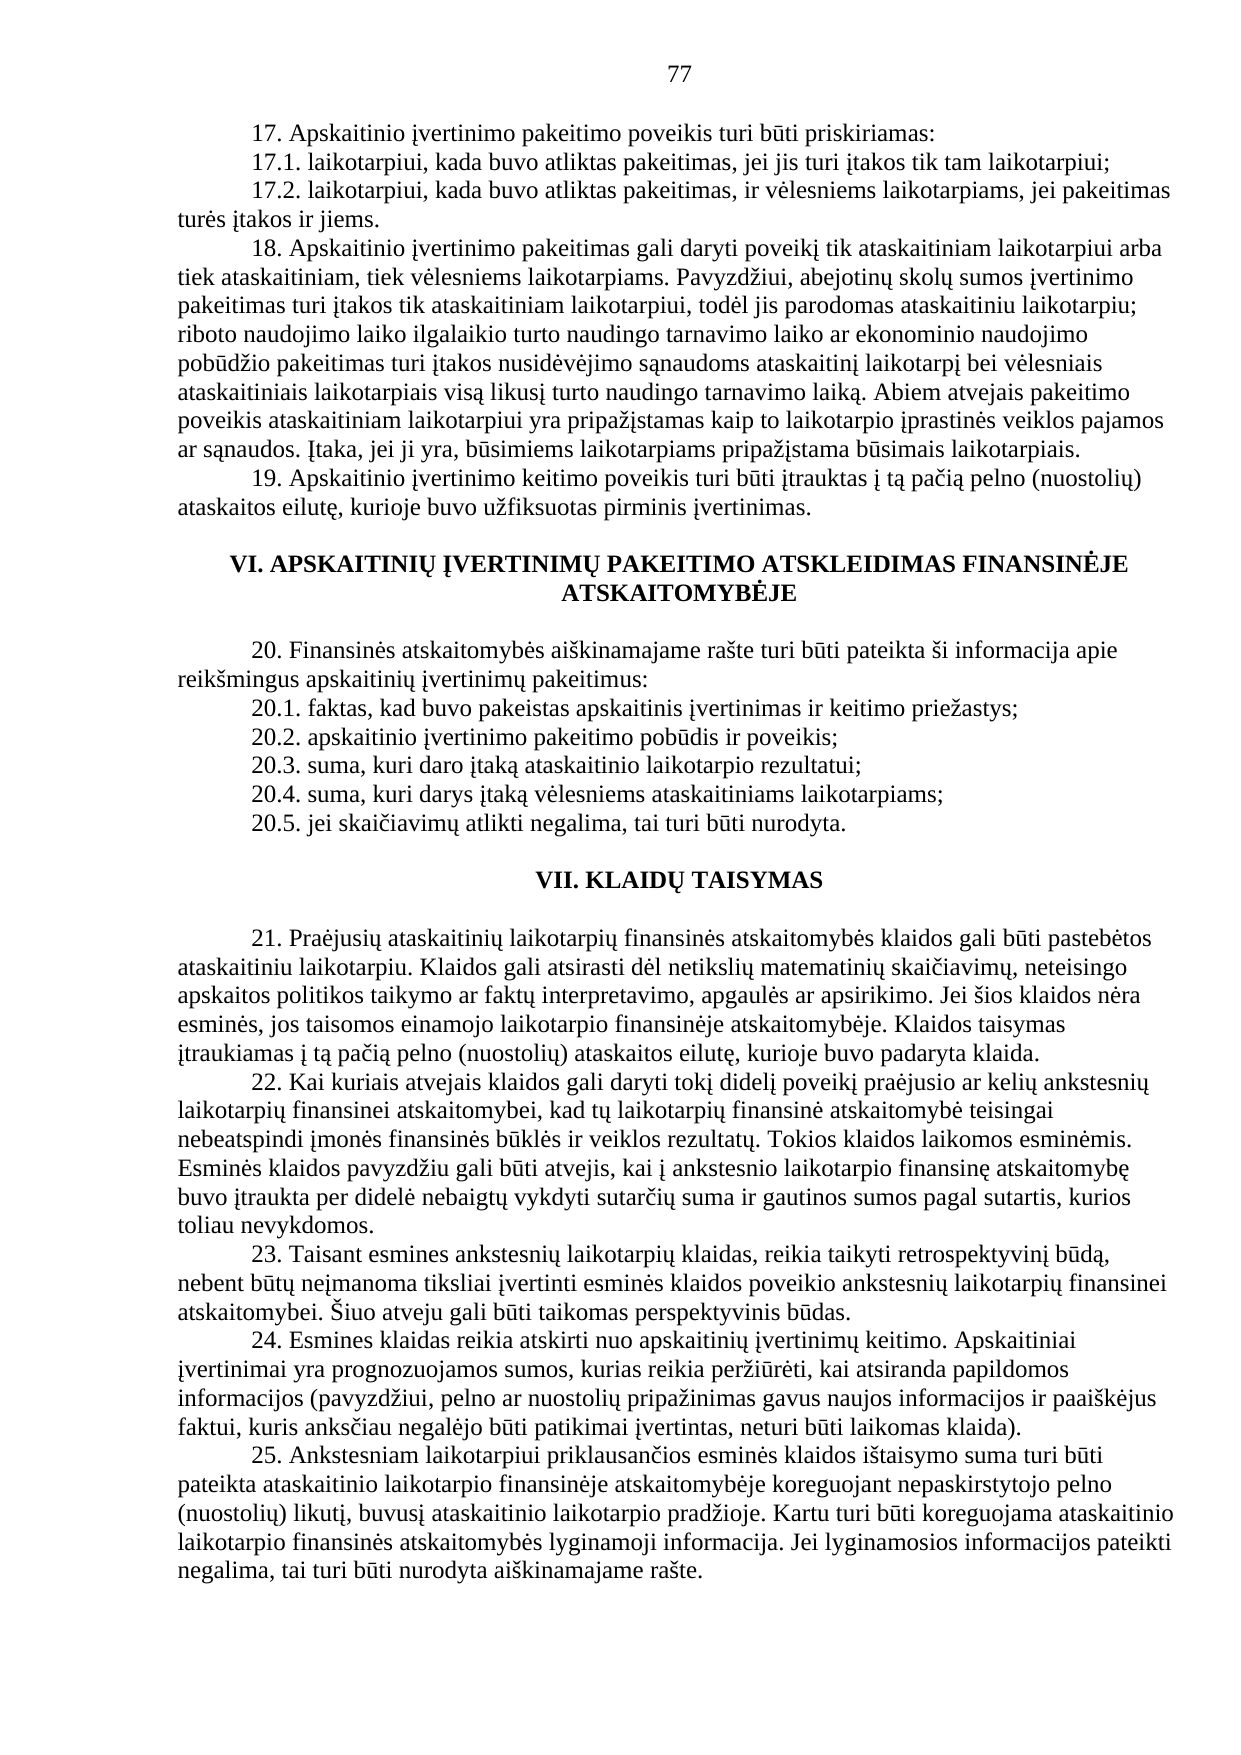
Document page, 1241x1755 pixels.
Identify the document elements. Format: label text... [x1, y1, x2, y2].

text 20. Finansinės atskaitomybės aiškinamajame rašte turi būti pateikta ši informacija apie reikšmingus apskaitinių įvertinimų pakeitimus: [177, 636, 1181, 693]
text VII. KLAIDŲ TAISYMAS [177, 866, 1181, 894]
text 20.3. suma, kuri daro įtaką ataskaitinio laikotarpio rezultatui; [177, 751, 1181, 779]
text 17.1. laikotarpiui, kada buvo atliktas pakeitimas, jei jis turi įtakos tik tam laikotarpiui; [177, 147, 1181, 176]
text 22. Kai kuriais atvejais klaidos gali daryti tokį didelį poveikį praėjusio ar kelių ankstesnių laikotarpių finansinei atskaitomybei, kad tų laikotarpių finansinė atskaitomybė teisingai nebeatspindi įmonės finansinės būklės ir veiklos rezultatų. Tokios klaidos laikomos esminėmis. Esminės klaidos pavyzdžiu gali būti atvejis, kai į ankstesnio laikotarpio finansinę atskaitomybę buvo įtraukta per didelė nebaigtų vykdyti sutarčių suma ir gautinos sumos pagal sutartis, kurios toliau nevykdomos. [177, 1067, 1181, 1239]
text 24. Esmines klaidas reikia atskirti nuo apskaitinių įvertinimų keitimo. Apskaitiniai įvertinimai yra prognozuojamos sumos, kurias reikia peržiūrėti, kai atsiranda papildomos informacijos (pavyzdžiui, pelno ar nuostolių pripažinimas gavus naujos informacijos ir paaiškėjus faktui, kuris anksčiau negalėjo būti patikimai įvertintas, neturi būti laikomas klaida). [177, 1326, 1181, 1441]
text 18. Apskaitinio įvertinimo pakeitimas gali daryti poveikį tik ataskaitiniam laikotarpiui arba tiek ataskaitiniam, tiek vėlesniems laikotarpiams. Pavyzdžiui, abejotinų skolų sumos įvertinimo pakeitimas turi įtakos tik ataskaitiniam laikotarpiui, todėl jis parodomas ataskaitiniu laikotarpiu; riboto naudojimo laiko ilgalaikio turto naudingo tarnavimo laiko ar ekonominio naudojimo pobūdžio pakeitimas turi įtakos nusidėvėjimo sąnaudoms ataskaitinį laikotarpį bei vėlesniais ataskaitiniais laikotarpiais visą likusį turto naudingo tarnavimo laiką. Abiem atvejais pakeitimo poveikis ataskaitiniam laikotarpiui yra pripažįstamas kaip to laikotarpio įprastinės veiklos pajamos ar sąnaudos. Įtaka, jei ji yra, būsimiems laikotarpiams pripažįstama būsimais laikotarpiais. [177, 233, 1181, 463]
text 17.2. laikotarpiui, kada buvo atliktas pakeitimas, ir vėlesniems laikotarpiams, jei pakeitimas turės įtakos ir jiems. [177, 176, 1181, 233]
text 20.4. suma, kuri darys įtaką vėlesniems ataskaitiniams laikotarpiams; [177, 779, 1181, 808]
text 21. Praėjusių ataskaitinių laikotarpių finansinės atskaitomybės klaidos gali būti pastebėtos ataskaitiniu laikotarpiu. Klaidos gali atsirasti dėl netikslių matematinių skaičiavimų, neteisingo apskaitos politikos taikymo ar faktų interpretavimo, apgaulės ar apsirikimo. Jei šios klaidos nėra esminės, jos taisomos einamojo laikotarpio finansinėje atskaitomybėje. Klaidos taisymas įtraukiamas į tą pačią pelno (nuostolių) ataskaitos eilutę, kurioje buvo padaryta klaida. [177, 923, 1181, 1067]
text 20.5. jei skaičiavimų atlikti negalima, tai turi būti nurodyta. [177, 808, 1181, 837]
text 20.2. apskaitinio įvertinimo pakeitimo pobūdis ir poveikis; [177, 722, 1181, 751]
text 19. Apskaitinio įvertinimo keitimo poveikis turi būti įtrauktas į tą pačią pelno (nuostolių) ataskaitos eilutę, kurioje buvo užfiksuotas pirminis įvertinimas. [177, 463, 1181, 521]
text VI. APSKAITINIŲ ĮVERTINIMŲ PAKEITIMO ATSKLEIDIMAS FINANSINĖJE ATSKAITOMYBĖJE [177, 549, 1181, 607]
text 20.1. faktas, kad buvo pakeistas apskaitinis įvertinimas ir keitimo priežastys; [177, 693, 1181, 722]
text 23. Taisant esmines ankstesnių laikotarpių klaidas, reikia taikyti retrospektyvinį būdą, nebent būtų neįmanoma tiksliai įvertinti esminės klaidos poveikio ankstesnių laikotarpių finansinei atskaitomybei. Šiuo atveju gali būti taikomas perspektyvinis būdas. [177, 1239, 1181, 1326]
text 17. Apskaitinio įvertinimo pakeitimo poveikis turi būti priskiriamas: [177, 118, 1181, 147]
text 25. Ankstesniam laikotarpiui priklausančios esminės klaidos ištaisymo suma turi būti pateikta ataskaitinio laikotarpio finansinėje atskaitomybėje koreguojant nepaskirstytojo pelno (nuostolių) likutį, buvusį ataskaitinio laikotarpio pradžioje. Kartu turi būti koreguojama ataskaitinio laikotarpio finansinės atskaitomybės lyginamoji informacija. Jei lyginamosios informacijos pateikti negalima, tai turi būti nurodyta aiškinamajame rašte. [177, 1441, 1181, 1584]
